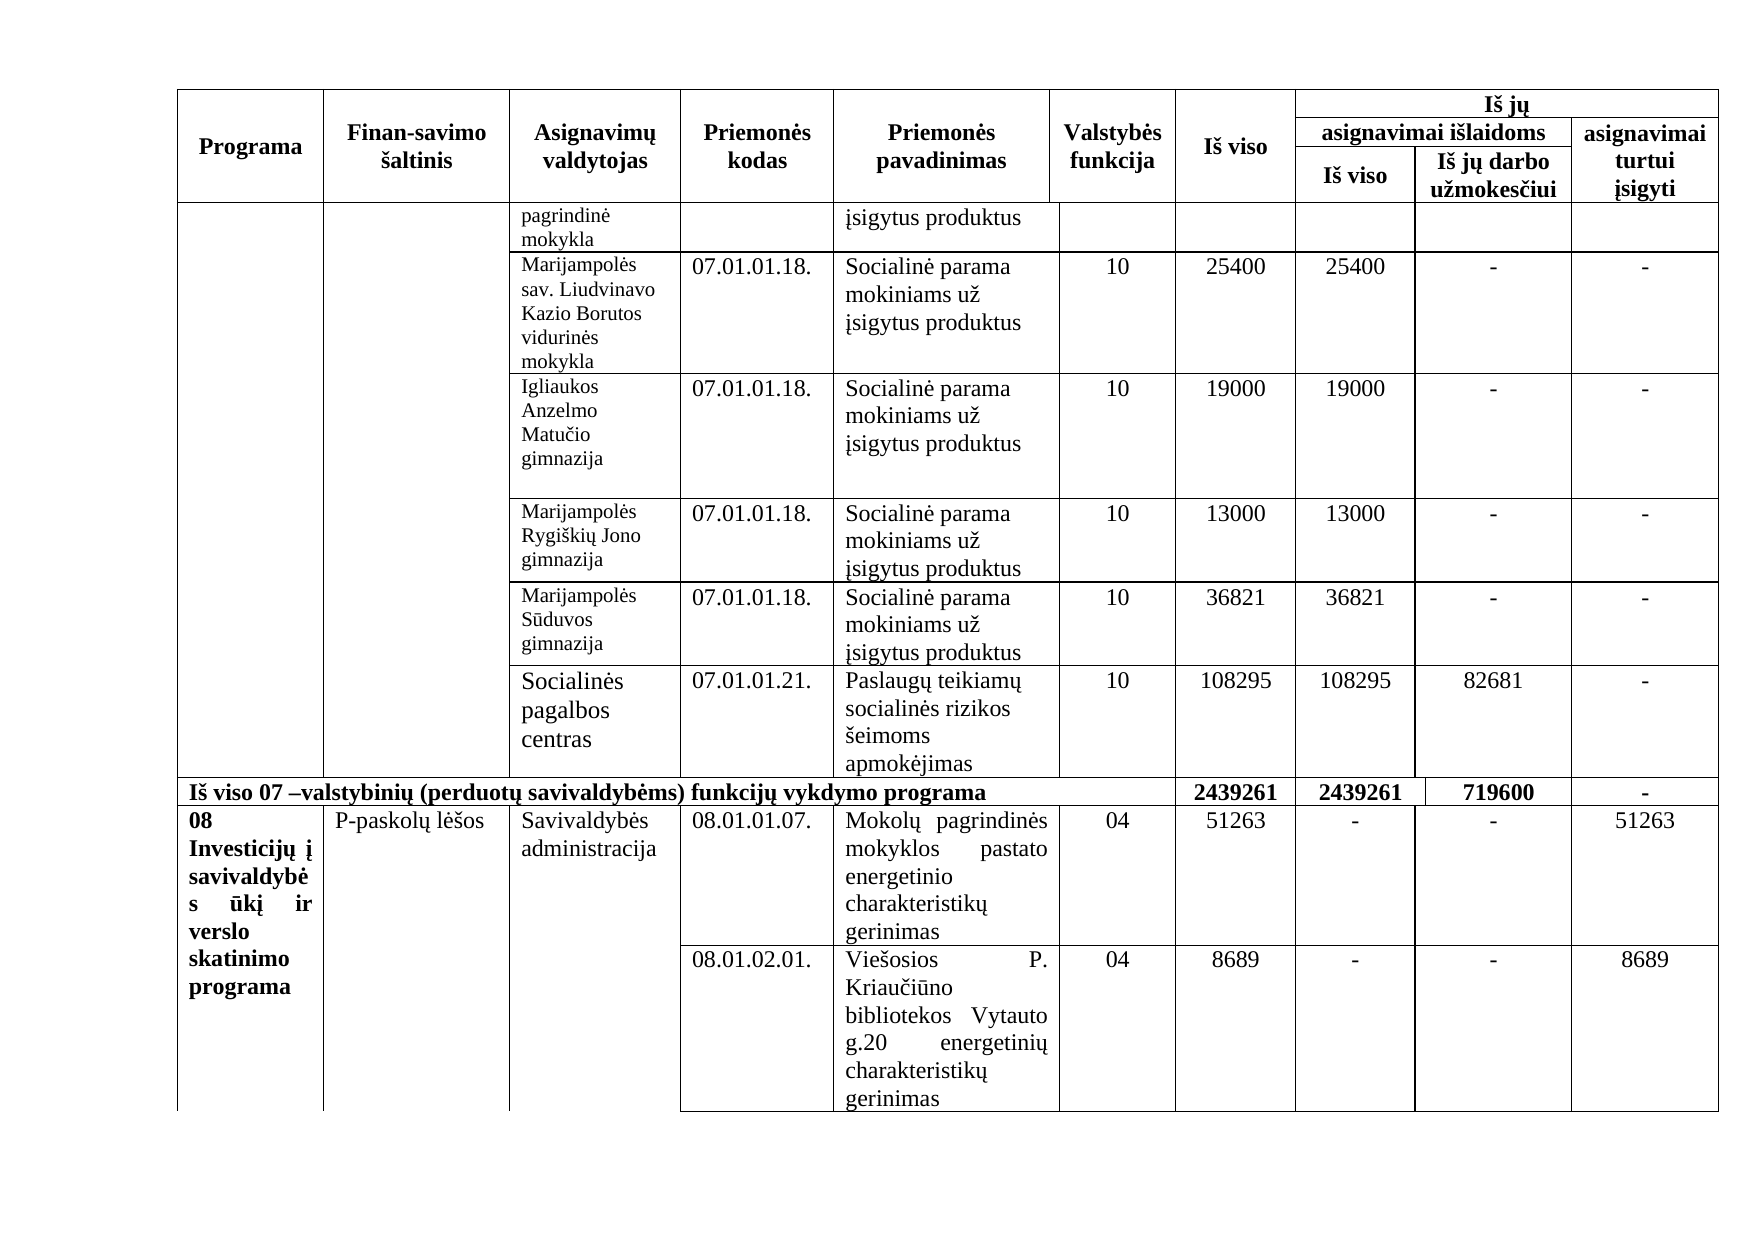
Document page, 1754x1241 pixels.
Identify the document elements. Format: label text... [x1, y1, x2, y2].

table_cell 2439261 [1176, 778, 1295, 805]
table_cell P-paskolų lėšos [324, 806, 509, 944]
table_cell [1296, 203, 1414, 251]
table_cell Marijampolės Rygiškių Jono gimnazija [510, 499, 680, 581]
table_cell 07.01.01.21. [681, 666, 833, 777]
table_cell - [1416, 583, 1571, 665]
table_cell Savivaldybės administracija [510, 806, 680, 944]
table_cell 8689 [1572, 946, 1718, 1111]
table_cell [324, 498, 509, 581]
table_cell 07.01.01.18. [681, 583, 833, 665]
table_cell [324, 373, 509, 498]
table_cell - [1296, 946, 1414, 1111]
table_cell 08.01.01.07. [681, 806, 833, 944]
table_cell 36821 [1296, 583, 1414, 665]
table_header Programa [178, 90, 323, 202]
table_cell 08.01.02.01. [681, 946, 833, 1111]
table_cell [178, 203, 323, 251]
table_cell 04 [1060, 946, 1175, 1111]
table_cell - [1572, 778, 1718, 805]
table_header Finan-savimo šaltinis [324, 90, 509, 202]
table_cell 07.01.01.18. [681, 374, 833, 498]
table_cell [1176, 203, 1295, 251]
table_cell 07.01.01.18. [681, 499, 833, 581]
table_cell Socialinė parama mokiniams už įsigytus produktus [834, 499, 1059, 581]
table_cell [324, 945, 509, 1111]
table_cell Socialinė parama mokiniams už įsigytus produktus [834, 374, 1059, 498]
table_cell [178, 373, 323, 498]
table_cell 8689 [1176, 946, 1295, 1111]
table_cell - [1416, 946, 1571, 1111]
table_cell įsigytus produktus [834, 203, 1059, 251]
table_cell 10 [1060, 666, 1175, 777]
table_cell - [1572, 583, 1718, 665]
table_cell [178, 581, 323, 665]
table_cell 25400 [1296, 253, 1414, 373]
table_cell 07.01.01.18. [681, 253, 833, 373]
table_cell [178, 251, 323, 373]
table_cell Iš viso [1296, 147, 1414, 202]
table_cell 82681 [1416, 666, 1571, 777]
table_cell [510, 945, 680, 1111]
table_cell - [1572, 499, 1718, 581]
table_cell [178, 665, 323, 777]
table_cell 51263 [1176, 806, 1295, 944]
table_cell [178, 498, 323, 581]
table_header Iš viso [1176, 90, 1295, 202]
table_cell 10 [1060, 583, 1175, 665]
table_cell [681, 203, 833, 251]
table_cell - [1416, 203, 1571, 251]
table_cell 10 [1060, 499, 1175, 581]
table_cell Viešosios P. Kriaučiūno bibliotekos Vytauto g.20 energetinių charakteristikų gerinimas [834, 946, 1059, 1111]
table_cell - [1296, 806, 1414, 944]
table_cell - [1416, 374, 1571, 498]
table_cell Socialinės pagalbos centras [510, 666, 680, 777]
table_cell Mokolų pagrindinės mokyklos pastato energetinio charakteristikų gerinimas [834, 806, 1059, 944]
table_cell 719600 [1426, 778, 1571, 805]
table_cell asignavimai išlaidoms [1296, 118, 1571, 146]
table_cell - [1572, 203, 1718, 251]
table_cell 13000 [1176, 499, 1295, 581]
table_cell 108295 [1176, 666, 1295, 777]
table_cell 13000 [1296, 499, 1414, 581]
table_cell 10 [1060, 253, 1175, 373]
table_cell - [1416, 499, 1571, 581]
table_cell 36821 [1176, 583, 1295, 665]
table_header Valstybės funkcija [1050, 90, 1175, 202]
table_header Priemonės pavadinimas [834, 90, 1049, 202]
table_cell Marijampolės sav. Liudvinavo Kazio Borutos vidurinės mokykla [510, 253, 680, 373]
table_cell Iš viso 07 –valstybinių (perduotų savivaldybėms) funkcijų vykdymo programa [178, 778, 1175, 805]
table_cell 19000 [1296, 374, 1414, 498]
table_cell 10 [1060, 374, 1175, 498]
table_cell pagrindinė mokykla [510, 203, 680, 251]
table_cell 108295 [1296, 666, 1414, 777]
table_cell Marijampolės Sūduvos gimnazija [510, 583, 680, 665]
table_cell - [1416, 253, 1571, 373]
table_cell Iš jų darbo užmokesčiui [1416, 147, 1571, 202]
table_cell [324, 203, 509, 251]
table_cell - [1572, 253, 1718, 373]
table_cell Paslaugų teikiamų socialinės rizikos šeimoms apmokėjimas [834, 666, 1059, 777]
table_header Priemonės kodas [681, 90, 833, 202]
table_cell [324, 581, 509, 665]
table_cell - [1572, 666, 1718, 777]
table_cell [324, 251, 509, 373]
table_cell Igliaukos Anzelmo Matučio gimnazija [510, 374, 680, 498]
table_cell 25400 [1176, 253, 1295, 373]
table_header Iš jų [1296, 90, 1718, 117]
table_cell 19000 [1176, 374, 1295, 498]
table_cell 04 [1060, 806, 1175, 944]
table_cell - [1416, 806, 1571, 944]
table_cell asignavimai turtui įsigyti [1572, 118, 1718, 202]
table_cell [324, 665, 509, 777]
table_cell - [1572, 374, 1718, 498]
table_cell 51263 [1572, 806, 1718, 944]
table_cell 08 Investicijų į savivaldybės ūkį ir verslo skatinimo programa [178, 806, 323, 1111]
table_cell Socialinė parama mokiniams už įsigytus produktus [834, 583, 1059, 665]
table_header Asignavimų valdytojas [510, 90, 680, 202]
table_cell 2439261 [1296, 778, 1425, 805]
table_cell Socialinė parama mokiniams už įsigytus produktus [834, 253, 1059, 373]
table_cell [1060, 203, 1175, 251]
